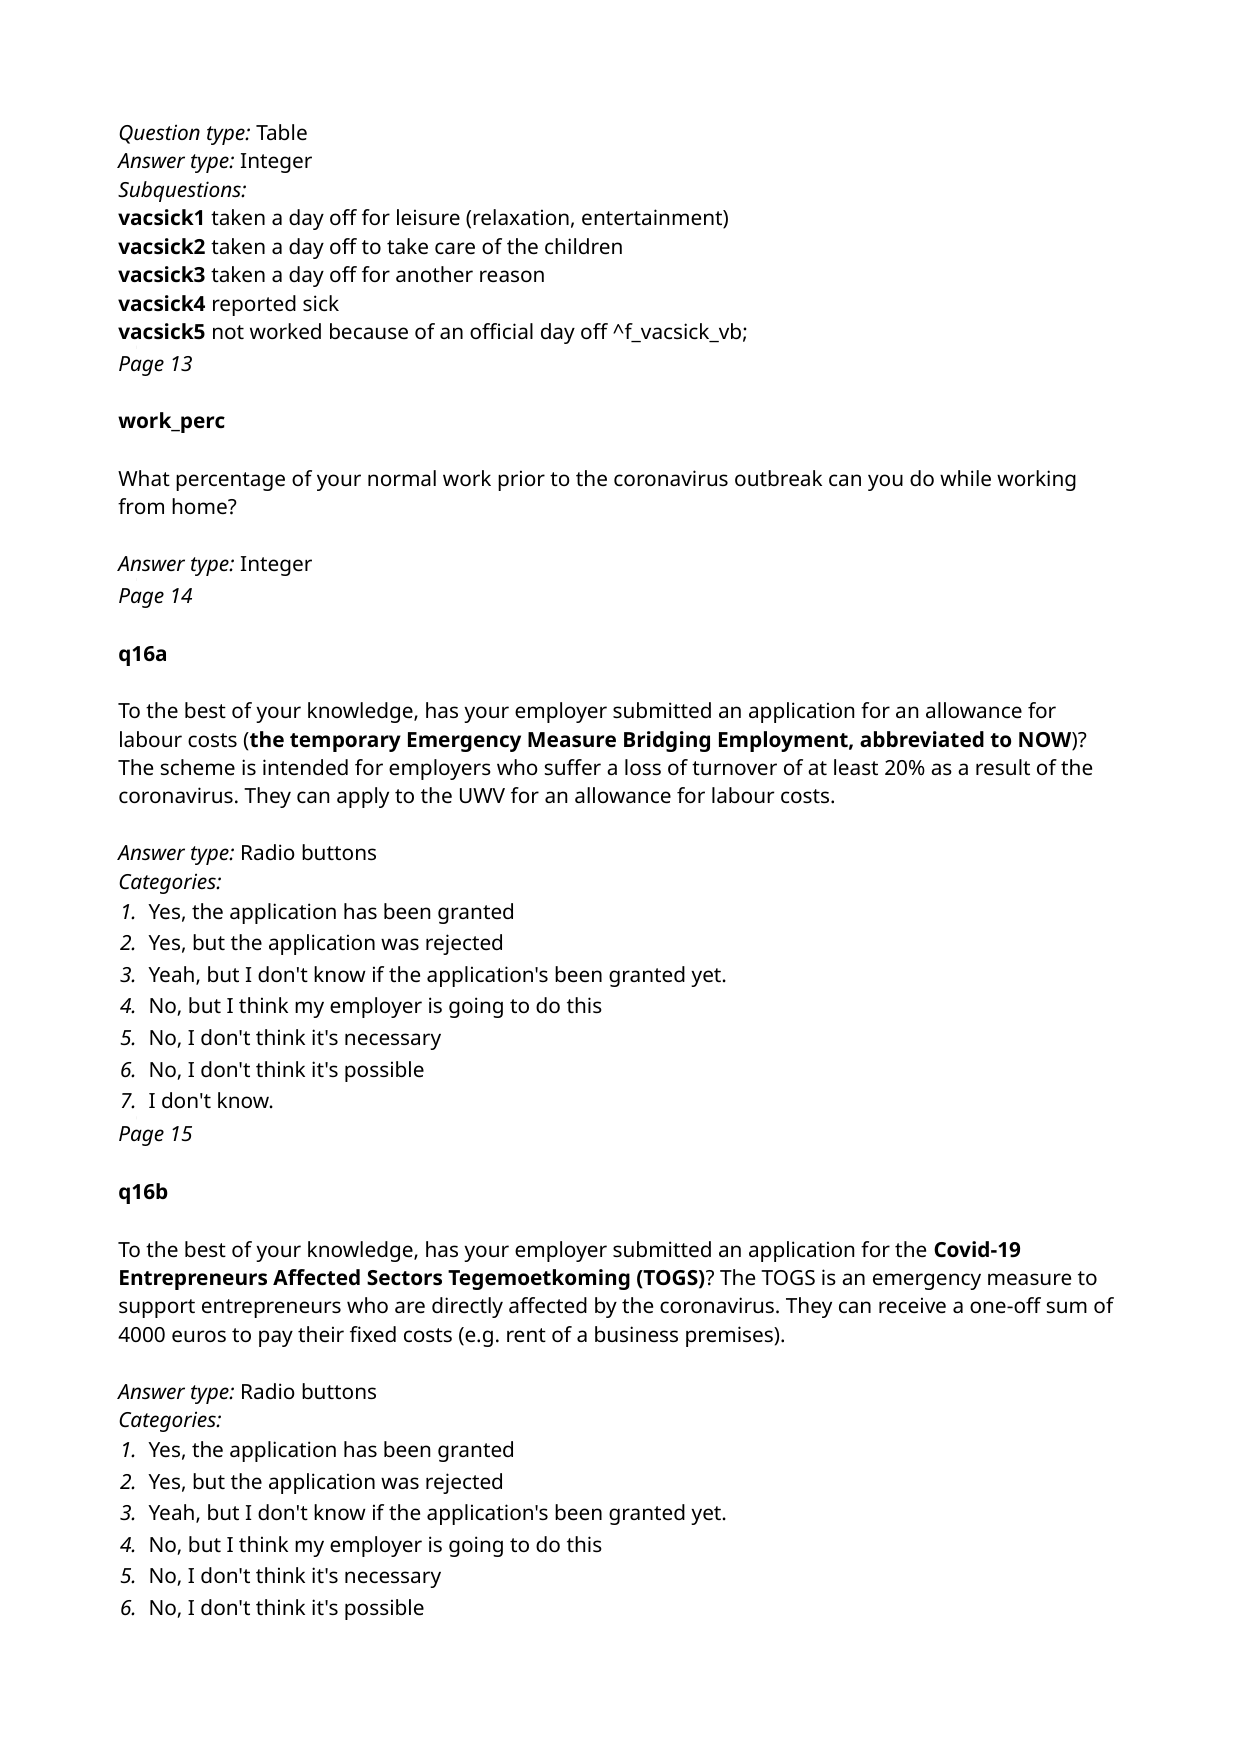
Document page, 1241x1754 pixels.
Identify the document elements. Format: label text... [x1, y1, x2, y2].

table_header 1. [118, 1434, 147, 1465]
table_cell 2. [118, 927, 147, 958]
text Page 13 [118, 349, 1122, 377]
table_cell 5. [118, 1560, 147, 1592]
subtitle q16b [118, 1177, 1122, 1206]
text Page 15 [118, 1119, 1122, 1148]
table_cell No, I don't think it's necessary [147, 1022, 748, 1053]
table_cell No, I don't think it's possible [147, 1053, 748, 1085]
text Answer type: Integer [118, 147, 1122, 175]
text Answer type: Integer [118, 549, 1122, 578]
table_header 1. [118, 895, 147, 927]
table_cell 4. [118, 1529, 147, 1560]
text Answer type: Radio buttons [118, 838, 1122, 867]
text To the best of your knowledge, has your employer submitted an application for an allowance for labour costs (the temporary Emergency Measure Bridging Employment, abbreviated to NOW)? The scheme is intended for employers who suffer a loss of turnover of at least 20% as a result of the coronavirus. They can apply to the UWV for an allowance for labour costs. [118, 696, 1122, 810]
table_cell Yeah, but I don't know if the application's been granted yet. [147, 1497, 748, 1528]
text Question type: Table [118, 118, 1122, 147]
table_cell Yes, but the application was rejected [147, 927, 748, 958]
subtitle q16a [118, 639, 1122, 667]
table_cell 4. [118, 990, 147, 1022]
table_cell 6. [118, 1053, 147, 1085]
table_header Yes, the application has been granted [147, 895, 748, 927]
text Categories: [118, 867, 1122, 895]
text What percentage of your normal work prior to the coronavirus outbreak can you do while working from home? [118, 464, 1122, 521]
text To the best of your knowledge, has your employer submitted an application for the Covid-19 Entrepreneurs Affected Sectors Tegemoetkoming (TOGS)? The TOGS is an emergency measure to support entrepreneurs who are directly affected by the coronavirus. They can receive a one-off sum of 4000 euros to pay their fixed costs (e.g. rent of a business premises). [118, 1235, 1122, 1348]
text Categories: [118, 1405, 1122, 1434]
table_cell I don't know. [147, 1085, 748, 1116]
table_cell Yeah, but I don't know if the application's been granted yet. [147, 959, 748, 990]
table_cell 3. [118, 1497, 147, 1528]
table_cell No, but I think my employer is going to do this [147, 990, 748, 1022]
table_cell 2. [118, 1465, 147, 1497]
text Answer type: Radio buttons [118, 1377, 1122, 1405]
table_header Yes, the application has been granted [147, 1434, 748, 1465]
table_cell 5. [118, 1022, 147, 1053]
subtitle work_perc [118, 406, 1122, 435]
text Page 14 [118, 581, 1122, 609]
table_cell No, but I think my employer is going to do this [147, 1529, 748, 1560]
table_cell No, I don't think it's possible [147, 1592, 748, 1623]
table_cell 7. [118, 1085, 147, 1116]
table_cell 6. [118, 1592, 147, 1623]
table_cell No, I don't think it's necessary [147, 1560, 748, 1592]
table_cell 3. [118, 959, 147, 990]
table_cell Yes, but the application was rejected [147, 1465, 748, 1497]
text Subquestions: vacsick1 taken a day off for leisure (relaxation, entertainment) vacsick2 taken a day off to take care of the children vacsick3 taken a day off for another reason vacsick4 reported sick vacsick5 not worked because of an official day off ^f_vacsick_vb; [118, 175, 1122, 346]
